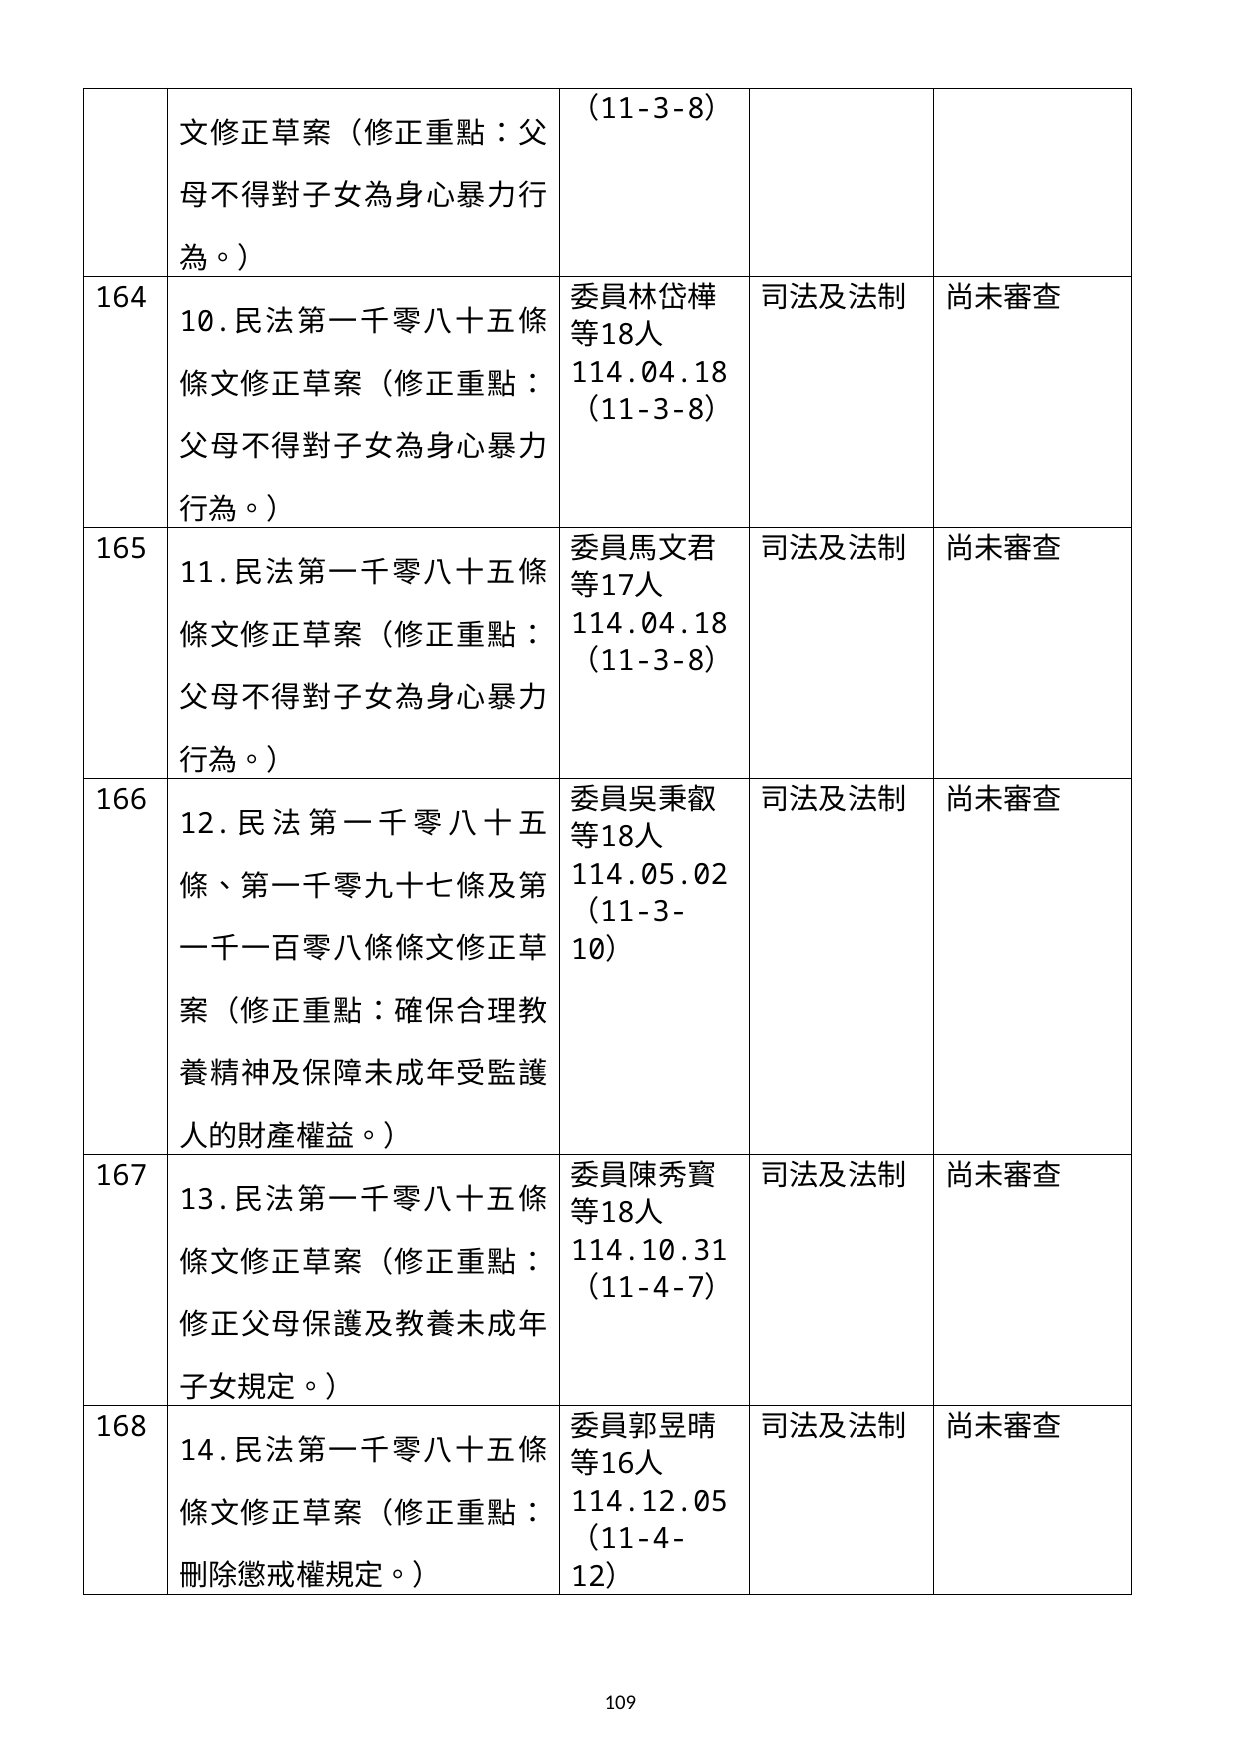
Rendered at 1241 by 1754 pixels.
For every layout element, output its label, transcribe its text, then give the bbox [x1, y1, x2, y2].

table_cell 司法及法制 [750, 1155, 933, 1405]
table_cell （11-3-8） [560, 89, 749, 276]
table_cell 尚未審查 [934, 779, 1131, 1154]
table_cell 司法及法制 [750, 1406, 933, 1594]
table_cell 司法及法制 [750, 779, 933, 1154]
table_cell 尚未審查 [934, 277, 1131, 527]
table_cell 文修正草案（修正重點：父母不得對子女為身心暴力行為。） [168, 89, 559, 276]
table_cell 164 [84, 277, 167, 527]
table_cell 尚未審查 [934, 528, 1131, 778]
table_cell 12.民法第一千零八十五條、第一千零九十七條及第一千一百零八條條文修正草案（修正重點：確保合理教養精神及保障未成年受監護人的財產權益。） [168, 779, 559, 1154]
table_cell 委員陳秀寳 等18人 114.10.31 （11-4-7） [560, 1155, 749, 1405]
table_cell 165 [84, 528, 167, 778]
table_cell 司法及法制 [750, 277, 933, 527]
table_cell 司法及法制 [750, 528, 933, 778]
table_cell 尚未審查 [934, 1406, 1131, 1594]
table_cell 委員林岱樺 等18人 114.04.18 （11-3-8） [560, 277, 749, 527]
table_cell 166 [84, 779, 167, 1154]
table_cell 167 [84, 1155, 167, 1405]
table_cell 13.民法第一千零八十五條條文修正草案（修正重點：修正父母保護及教養未成年子女規定。） [168, 1155, 559, 1405]
table_cell [934, 89, 1131, 276]
table_cell 尚未審查 [934, 1155, 1131, 1405]
table_cell 委員吳秉叡 等18人 114.05.02 （11-3-10） [560, 779, 749, 1154]
table_cell 168 [84, 1406, 167, 1594]
table_cell [750, 89, 933, 276]
table_cell 委員郭昱晴 等16人 114.12.05 （11-4-12） [560, 1406, 749, 1594]
table_cell 14.民法第一千零八十五條條文修正草案（修正重點：刪除懲戒權規定。） [168, 1406, 559, 1594]
table_cell 11.民法第一千零八十五條條文修正草案（修正重點：父母不得對子女為身心暴力行為。） [168, 528, 559, 778]
table_cell 委員馬文君 等17人 114.04.18 （11-3-8） [560, 528, 749, 778]
table_cell 10.民法第一千零八十五條條文修正草案（修正重點：父母不得對子女為身心暴力行為。） [168, 277, 559, 527]
table_cell [84, 89, 167, 276]
